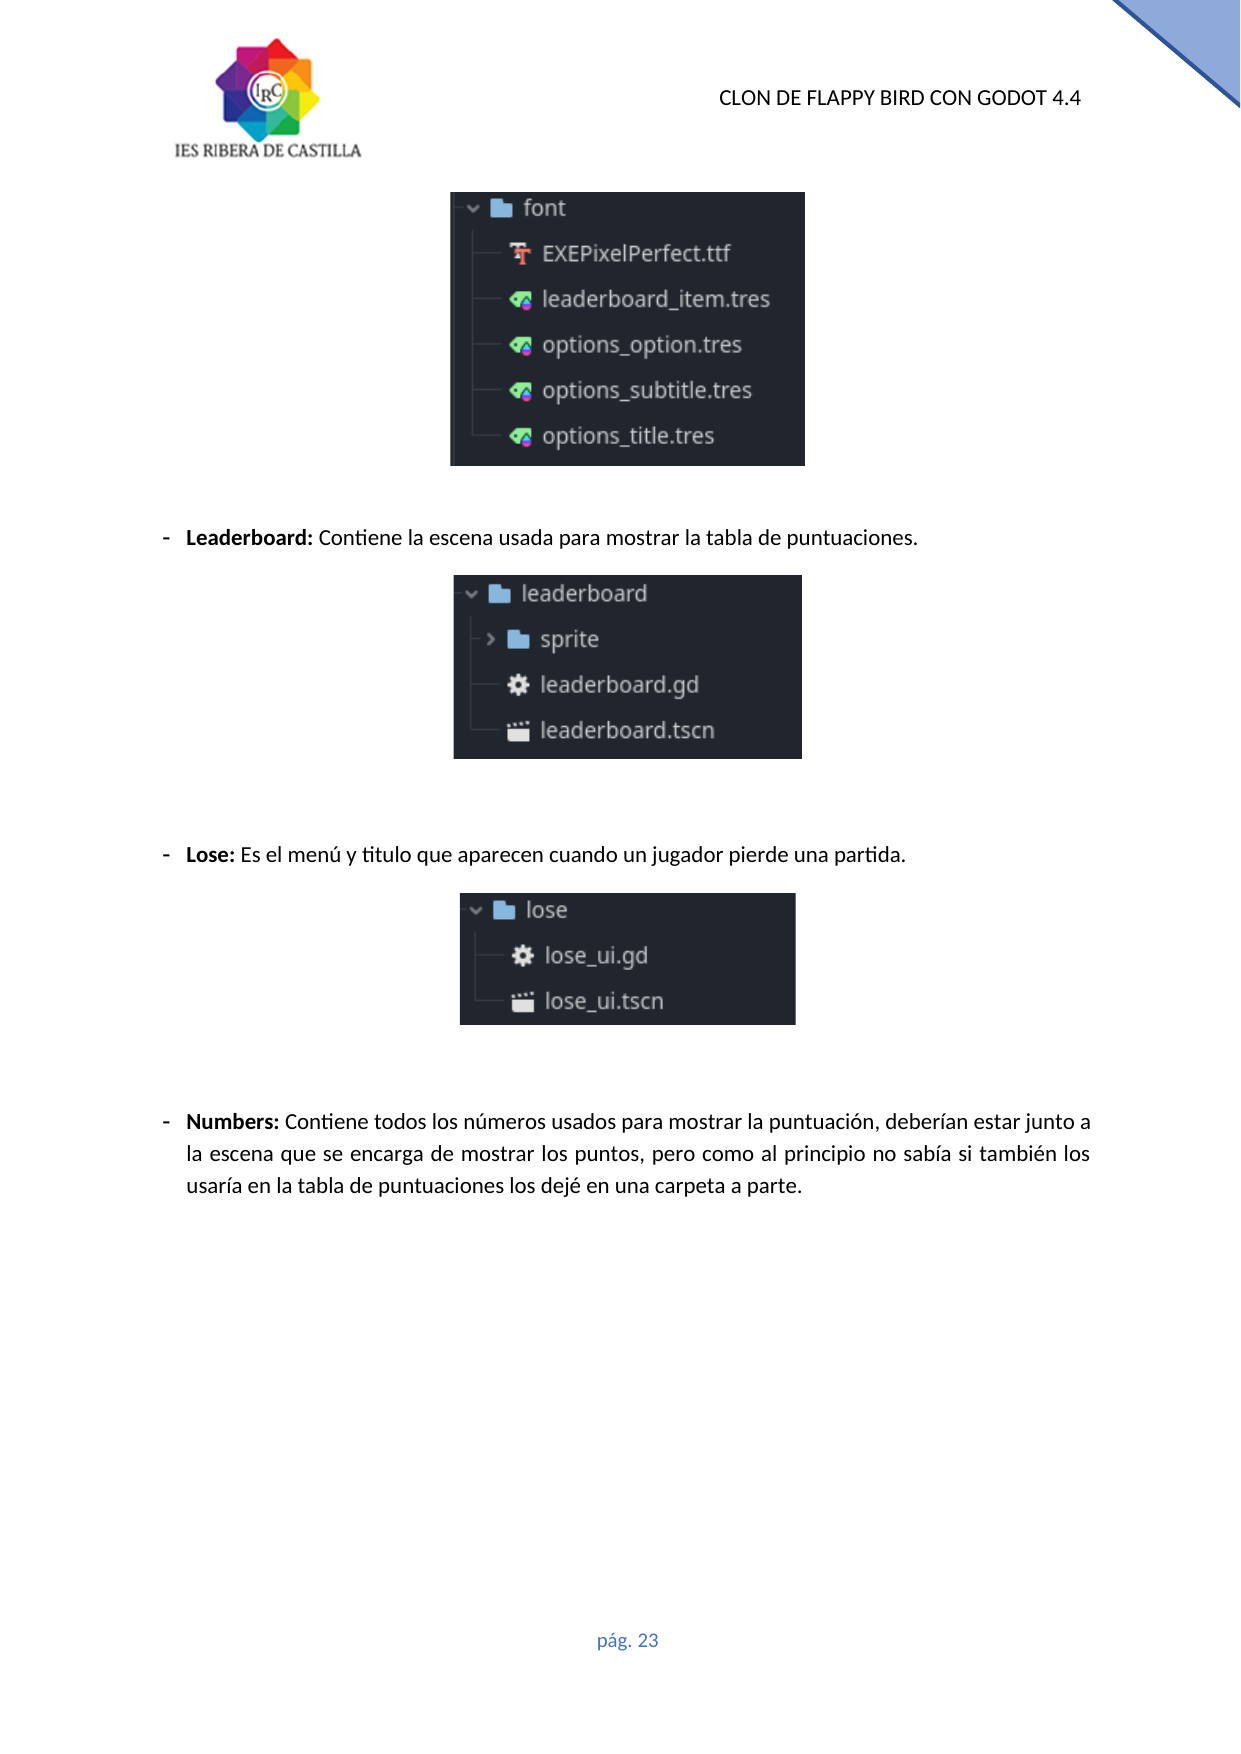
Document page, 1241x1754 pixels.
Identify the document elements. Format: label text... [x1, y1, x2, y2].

list Lose: Es el menú y titulo que aparecen cuando un jugador pierde una partida. [162, 841, 1093, 869]
picture [453, 575, 802, 759]
list Numbers: Contiene todos los números usados para mostrar la puntuación, deberían estar junto a la escena que se encarga de mostrar los puntos, pero como al principio no sabía si también los usaría en la tabla de puntuaciones los dejé en una carpeta a parte. [162, 1107, 1093, 1199]
picture [450, 192, 805, 466]
picture [459, 893, 796, 1025]
list Leaderboard: Contiene la escena usada para mostrar la tabla de puntuaciones. [162, 523, 1093, 551]
picture [173, 29, 366, 164]
